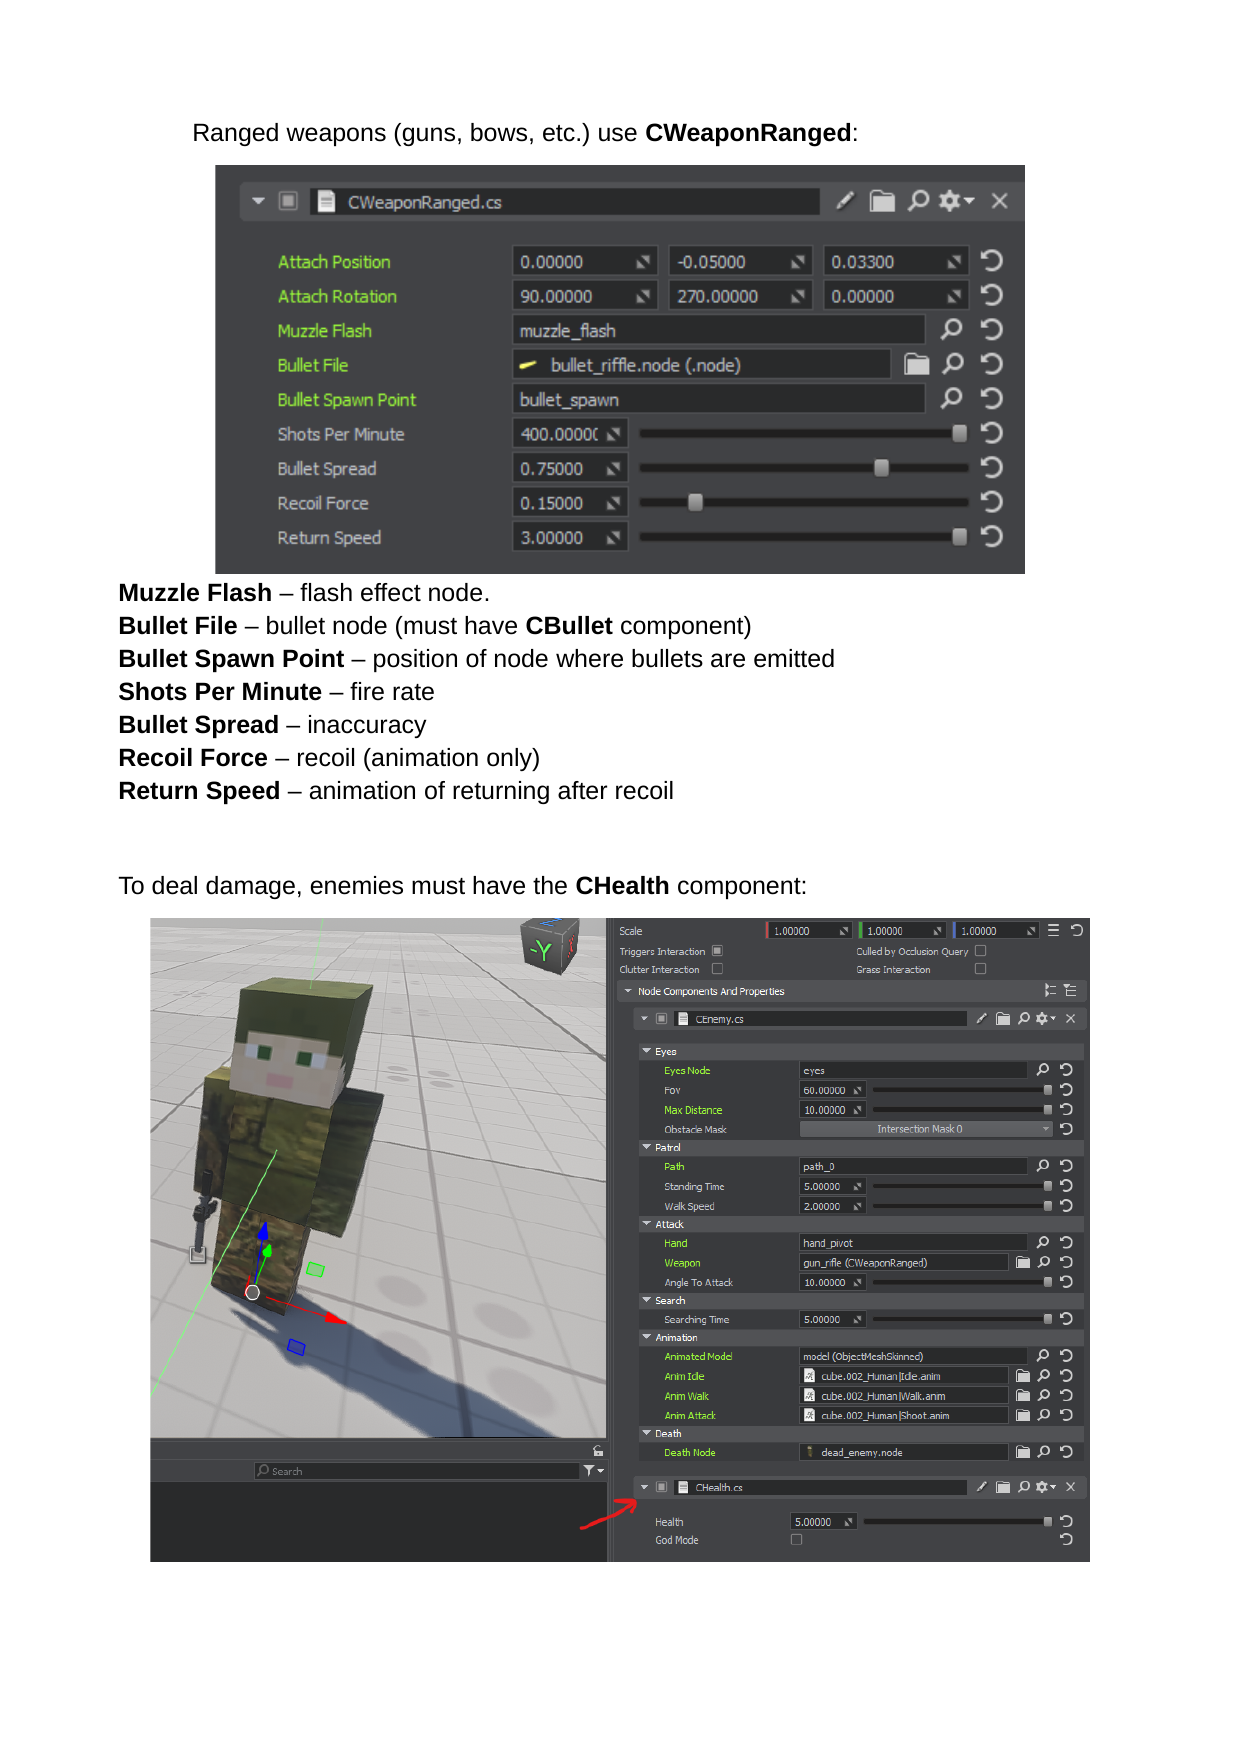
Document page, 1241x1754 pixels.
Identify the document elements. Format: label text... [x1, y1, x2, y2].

picture [150, 918, 1090, 1562]
picture [215, 165, 1025, 574]
text Muzzle Flash – flash effect node. Bullet File – bullet node (must have CBullet component) Bullet Spawn Point – position of node where bullets are emitted Shots Per Minute – fire rate Bullet Spread – inaccuracy Recoil Force – recoil (animation only) Return Speed – animation of returning after recoil [118, 574, 1122, 805]
text Ranged weapons (guns, bows, etc.) use CWeaponRanged: [118, 118, 1122, 147]
text To deal damage, enemies must have the CHealth component: [118, 871, 1122, 900]
